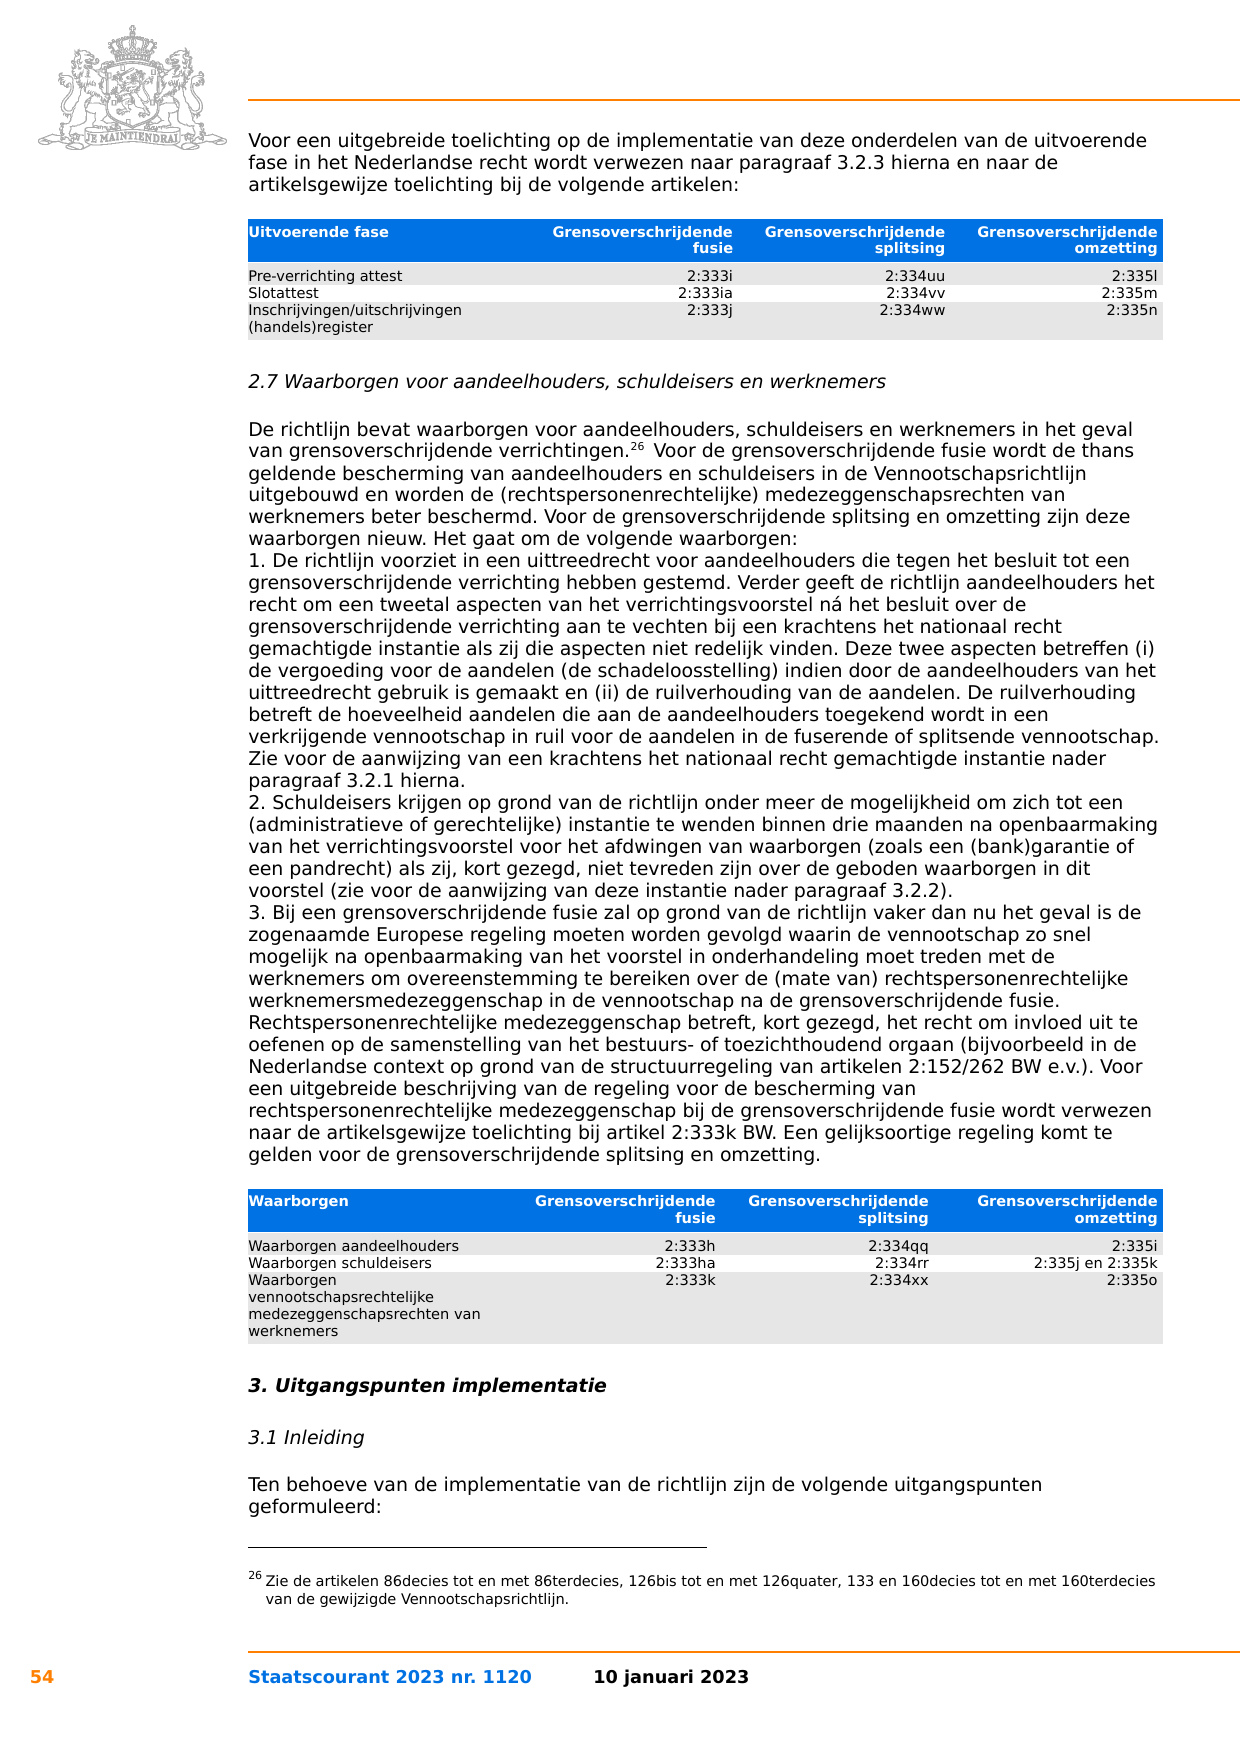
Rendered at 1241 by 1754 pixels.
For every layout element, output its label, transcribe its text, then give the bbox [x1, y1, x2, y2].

table_cell 2:333j [526, 302, 739, 340]
table_cell 2:333ia [526, 285, 739, 302]
table_cell 2:334xx [721, 1272, 934, 1344]
table_header Uitvoerende fase [248, 219, 526, 262]
text 3. Bij een grensoverschrijdende fusie zal op grond van de richtlijn vaker dan nu het geval is de zogenaamde Europese regeling moeten worden gevolgd waarin de vennootschap zo snel mogelijk na openbaarmaking van het voorstel in onderhandeling moet treden met de werknemers om overeenstemming te bereiken over de (mate van) rechtspersonenrechtelijke werknemersmedezeggenschap in de vennootschap na de grensoverschrijdende fusie. Rechtspersonenrechtelijke medezeggenschap betreft, kort gezegd, het recht om invloed uit te oefenen op de samenstelling van het bestuurs- of toezichthoudend orgaan (bijvoorbeeld in de Nederlandse context op grond van de structuurregeling van artikelen 2:152/262 BW e.v.). Voor een uitgebreide beschrijving van de regeling voor de bescherming van rechtspersonenrechtelijke medezeggenschap bij de grensoverschrijdende fusie wordt verwezen naar de artikelsgewijze toelichting bij artikel 2:333k BW. Een gelijksoortige regeling komt te gelden voor de grensoverschrijdende splitsing en omzetting. [248, 902, 1163, 1166]
subtitle 3. Uitgangspunten implementatie [248, 1375, 1163, 1397]
table_cell 2:335i [935, 1233, 1163, 1255]
text Zie de artikelen 86decies tot en met 86terdecies, 126bis tot en met 126quater, 133 en 160decies tot en met 160terdecies van de gewijzigde Vennootschapsrichtlijn. [248, 1569, 1163, 1608]
table_cell Waarborgen vennootschapsrechtelijke medezeggenschapsrechten van werknemers [248, 1272, 508, 1344]
table_header Grensoverschrijdende omzetting [951, 219, 1163, 262]
table_cell Pre-verrichting attest [248, 263, 526, 285]
table_cell 2:335o [935, 1272, 1163, 1344]
table_header Grensoverschrijdende fusie [508, 1189, 721, 1232]
table_cell 2:333ha [508, 1255, 721, 1272]
table_header Waarborgen [248, 1189, 508, 1232]
text 2. Schuldeisers krijgen op grond van de richtlijn onder meer de mogelijkheid om zich tot een (administratieve of gerechtelijke) instantie te wenden binnen drie maanden na openbaarmaking van het verrichtingsvoorstel voor het afdwingen van waarborgen (zoals een (bank)garantie of een pandrecht) als zij, kort gezegd, niet tevreden zijn over de geboden waarborgen in dit voorstel (zie voor de aanwijzing van deze instantie nader paragraaf 3.2.2). [248, 792, 1163, 902]
table_cell 2:335n [951, 302, 1163, 340]
table_cell 2:334ww [739, 302, 951, 340]
table_header Grensoverschrijdende omzetting [935, 1189, 1163, 1232]
table_cell 2:333i [526, 263, 739, 285]
table_cell 2:335j en 2:335k [935, 1255, 1163, 1272]
table_cell 2:334vv [739, 285, 951, 302]
text Voor een uitgebreide toelichting op de implementatie van deze onderdelen van de uitvoerende fase in het Nederlandse recht wordt verwezen naar paragraaf 3.2.3 hierna en naar de artikelsgewijze toelichting bij de volgende artikelen: [248, 130, 1163, 196]
table_cell 2:334rr [721, 1255, 934, 1272]
table_cell Waarborgen schuldeisers [248, 1255, 508, 1272]
text De richtlijn bevat waarborgen voor aandeelhouders, schuldeisers en werknemers in het geval van grensoverschrijdende verrichtingen. Voor de grensoverschrijdende fusie wordt de thans geldende bescherming van aandeelhouders en schuldeisers in de Vennootschapsrichtlijn uitgebouwd en worden de (rechtspersonenrechtelijke) medezeggenschapsrechten van werknemers beter beschermd. Voor de grensoverschrijdende splitsing en omzetting zijn deze waarborgen nieuw. Het gaat om de volgende waarborgen: [248, 418, 1163, 550]
table_cell 2:334uu [739, 263, 951, 285]
table_cell Slotattest [248, 285, 526, 302]
text Ten behoeve van de implementatie van de richtlijn zijn de volgende uitgangspunten geformuleerd: [248, 1474, 1163, 1518]
table_cell 2:335m [951, 285, 1163, 302]
table_cell 2:333k [508, 1272, 721, 1344]
picture [38, 25, 227, 150]
table_cell Inschrijvingen/uitschrijvingen (handels)register [248, 302, 526, 340]
text 1. De richtlijn voorziet in een uittreedrecht voor aandeelhouders die tegen het besluit tot een grensoverschrijdende verrichting hebben gestemd. Verder geeft de richtlijn aandeelhouders het recht om een tweetal aspecten van het verrichtingsvoorstel ná het besluit over de grensoverschrijdende verrichting aan te vechten bij een krachtens het nationaal recht gemachtigde instantie als zij die aspecten niet redelijk vinden. Deze twee aspecten betreffen (i) de vergoeding voor de aandelen (de schadeloosstelling) indien door de aandeelhouders van het uittreedrecht gebruik is gemaakt en (ii) de ruilverhouding van de aandelen. De ruilverhouding betreft de hoeveelheid aandelen die aan de aandeelhouders toegekend wordt in een verkrijgende vennootschap in ruil voor de aandelen in de fuserende of splitsende vennootschap. Zie voor de aanwijzing van een krachtens het nationaal recht gemachtigde instantie nader paragraaf 3.2.1 hierna. [248, 550, 1163, 792]
table_cell Waarborgen aandeelhouders [248, 1233, 508, 1255]
table_cell 2:334qq [721, 1233, 934, 1255]
table_cell 2:335l [951, 263, 1163, 285]
table_cell 2:333h [508, 1233, 721, 1255]
subtitle 2.7 Waarborgen voor aandeelhouders, schuldeisers en werknemers [248, 371, 1163, 393]
table_header Grensoverschrijdende fusie [526, 219, 739, 262]
table_header Grensoverschrijdende splitsing [721, 1189, 934, 1232]
subtitle 3.1 Inleiding [248, 1427, 1163, 1449]
table_header Grensoverschrijdende splitsing [739, 219, 951, 262]
